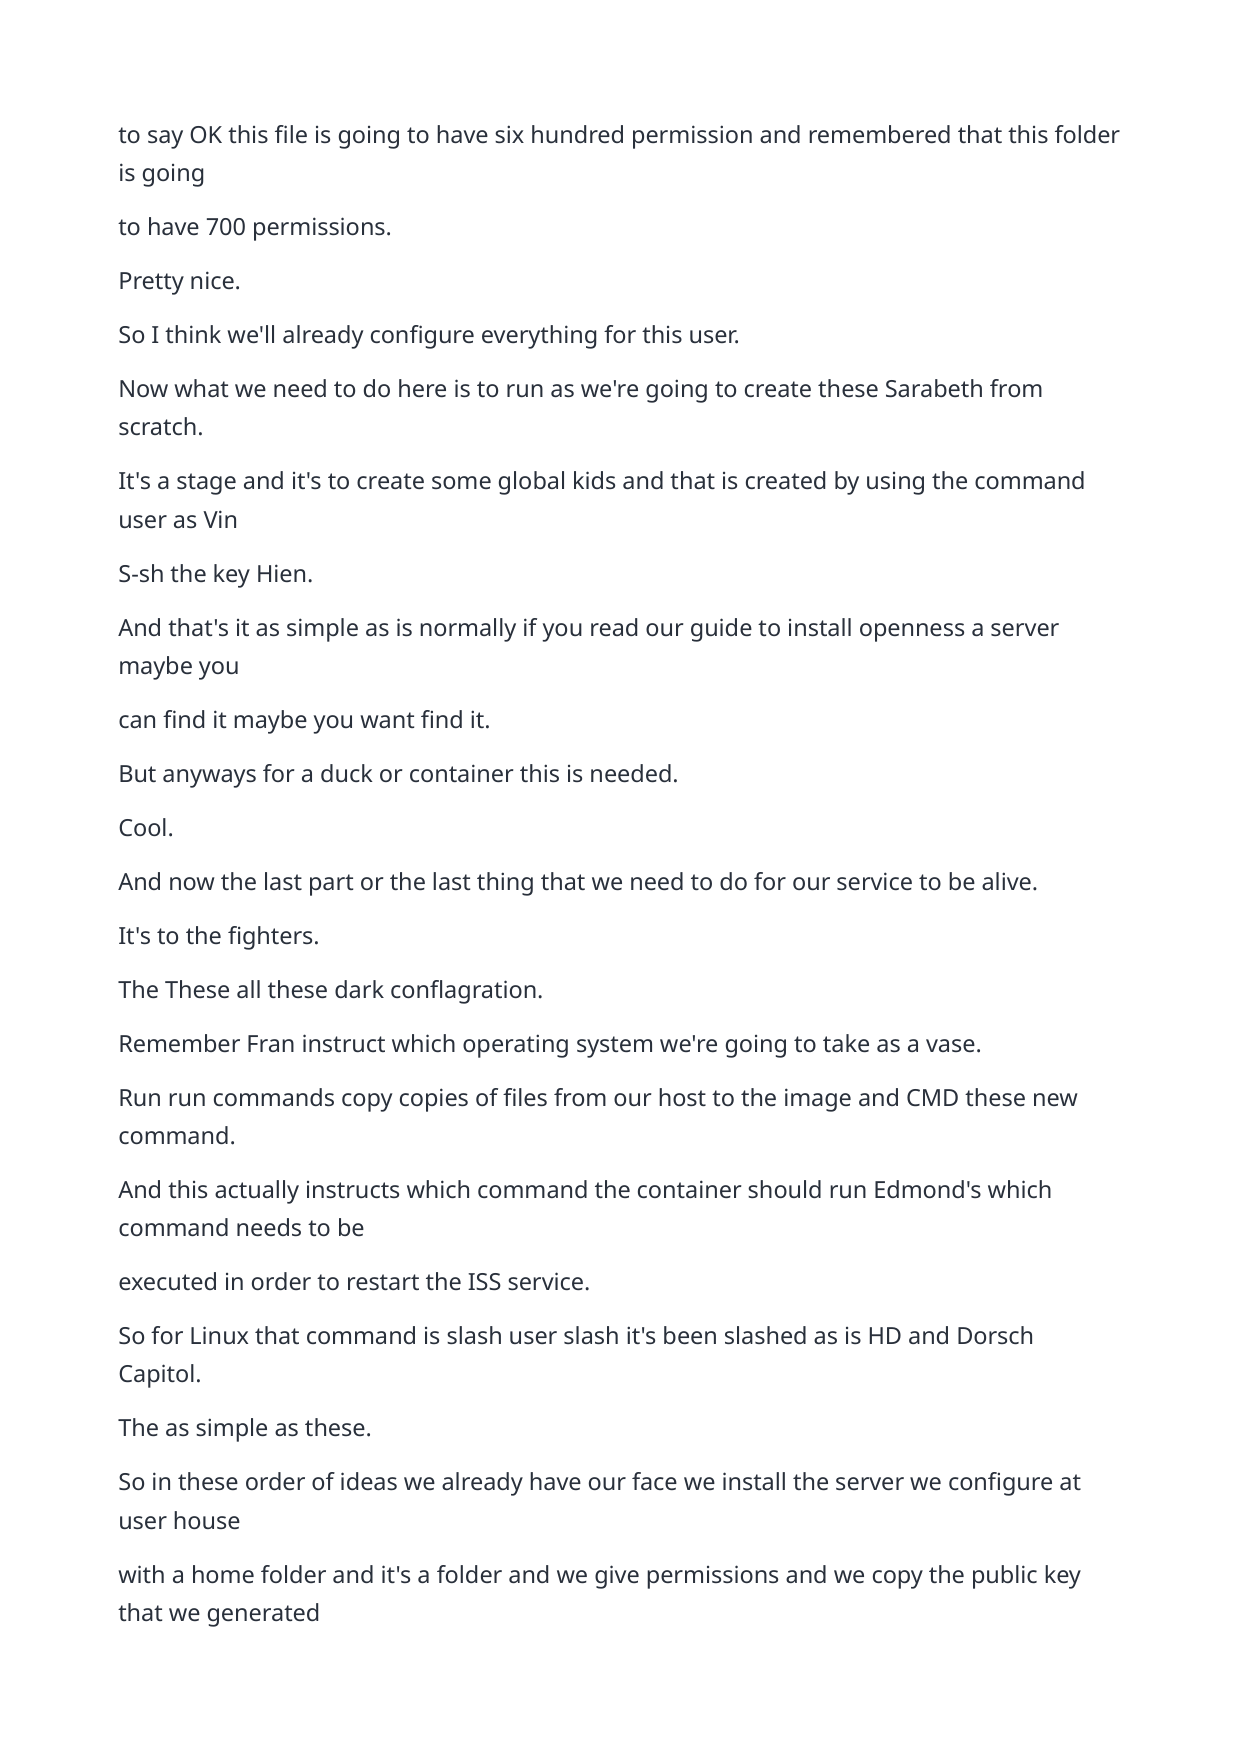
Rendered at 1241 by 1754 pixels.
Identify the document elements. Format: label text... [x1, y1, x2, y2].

text Run run commands copy copies of files from our host to the image and CMD these new command. [118, 1081, 1122, 1151]
text Remember Fran instruct which operating system we're going to take as a vase. [118, 1027, 1122, 1059]
text It's a stage and it's to create some global kids and that is created by using the command user as Vin [118, 464, 1122, 535]
text can find it maybe you want find it. [118, 703, 1122, 735]
text S-sh the key Hien. [118, 557, 1122, 589]
text But anyways for a duck or container this is needed. [118, 757, 1122, 789]
text It's to the fighters. [118, 919, 1122, 951]
text And this actually instructs which command the container should run Edmond's which command needs to be [118, 1173, 1122, 1243]
text The as simple as these. [118, 1412, 1122, 1444]
text And now the last part or the last thing that we need to do for our service to be alive. [118, 865, 1122, 897]
text The These all these dark conflagration. [118, 973, 1122, 1005]
text to say OK this file is going to have six hundred permission and remembered that this folder is going [118, 118, 1122, 188]
text Pretty nice. [118, 264, 1122, 296]
text So for Linux that command is slash user slash it's been slashed as is HD and Dorsch Capitol. [118, 1319, 1122, 1390]
text Now what we need to do here is to run as we're going to create these Sarabeth from scratch. [118, 372, 1122, 443]
text So I think we'll already configure everything for this user. [118, 318, 1122, 350]
text with a home folder and it's a folder and we give permissions and we copy the public key that we generated [118, 1558, 1122, 1628]
text to have 700 permissions. [118, 210, 1122, 242]
text And that's it as simple as is normally if you read our guide to install openness a server maybe you [118, 611, 1122, 681]
text Cool. [118, 811, 1122, 843]
text executed in order to restart the ISS service. [118, 1265, 1122, 1297]
text So in these order of ideas we already have our face we install the server we configure at user house [118, 1466, 1122, 1536]
